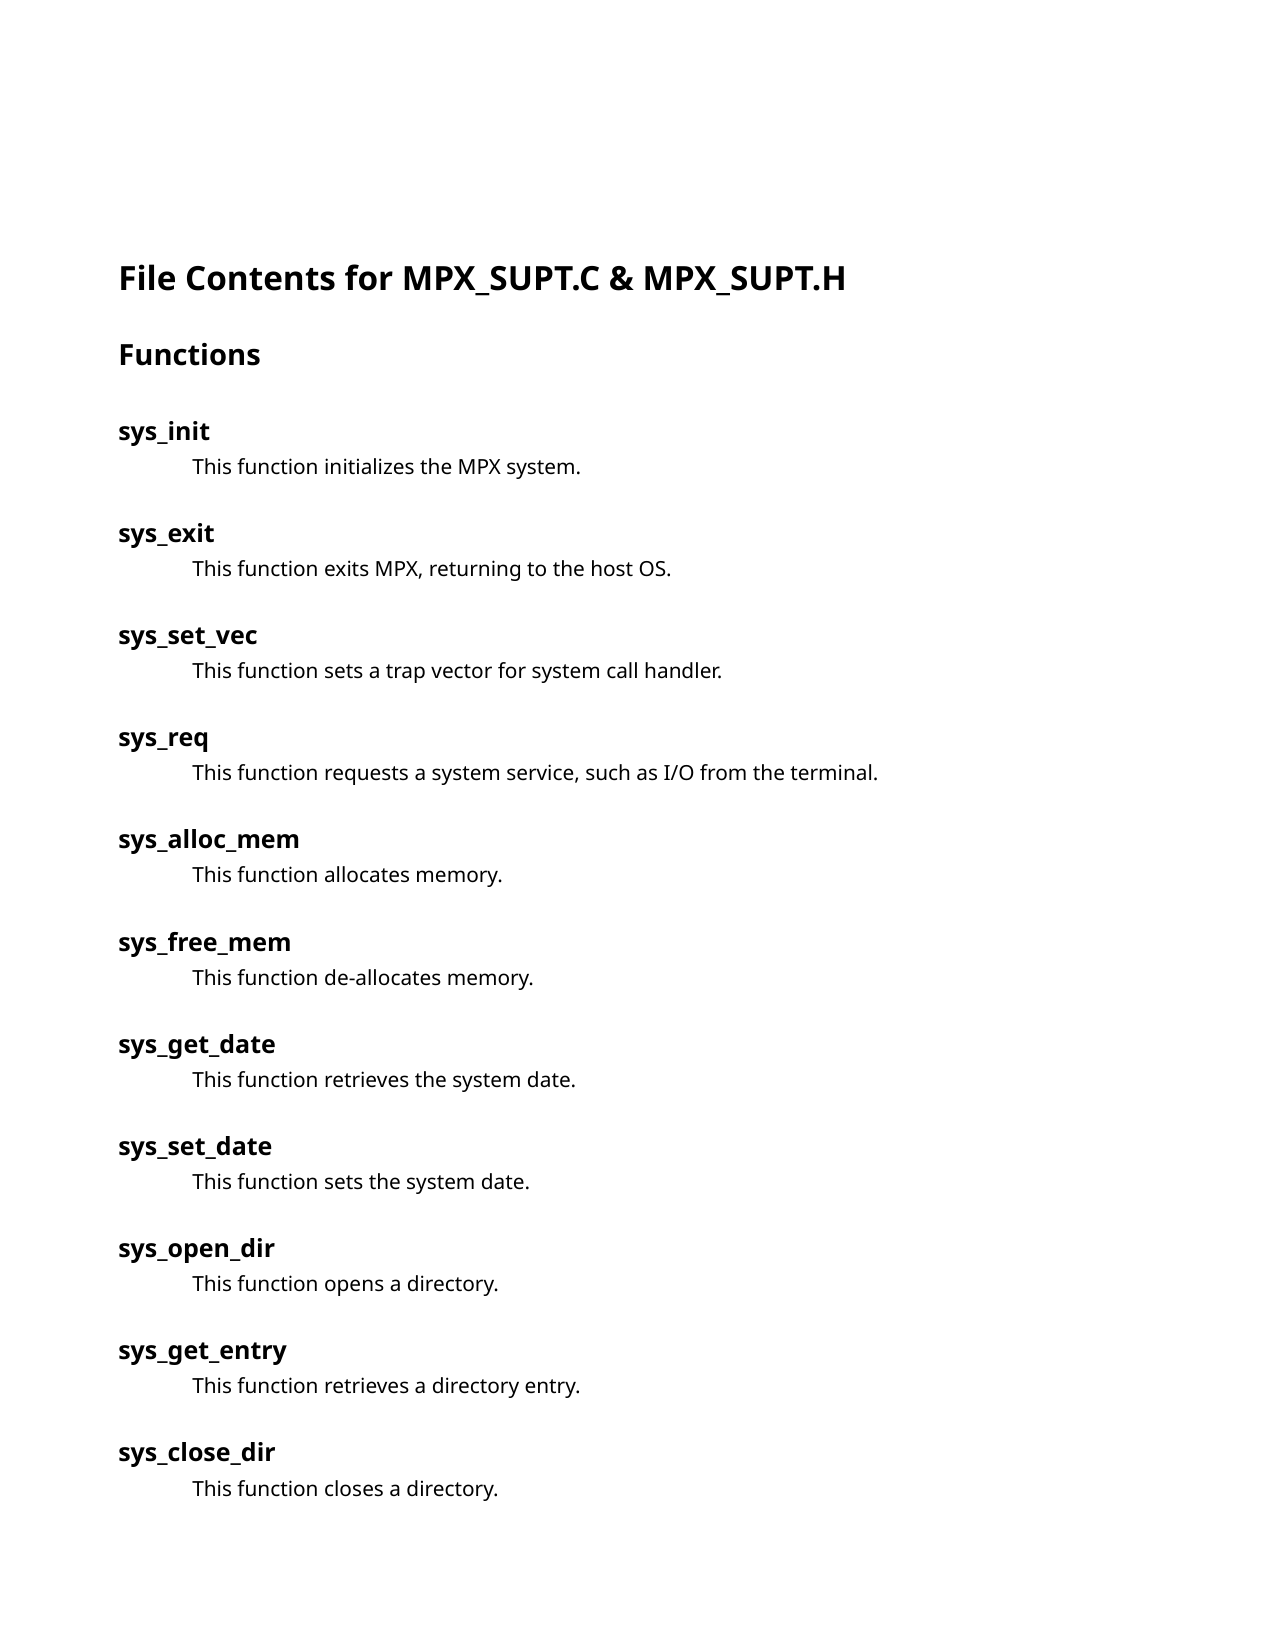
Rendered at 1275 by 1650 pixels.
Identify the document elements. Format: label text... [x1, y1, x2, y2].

text This function de-allocates memory. [118, 958, 1157, 992]
text This function sets the system date. [118, 1163, 1157, 1197]
text This function sets a trap vector for system call handler. [118, 652, 1157, 686]
text This function retrieves a directory entry. [118, 1367, 1157, 1401]
text This function exits MPX, returning to the host OS. [118, 549, 1157, 583]
text sys_alloc_mem [118, 822, 1157, 856]
text This function allocates memory. [118, 856, 1157, 890]
text Functions [118, 334, 1157, 373]
text File Contents for MPX_SUPT.C & MPX_SUPT.H [118, 254, 1157, 300]
text This function requests a system service, such as I/O from the terminal. [118, 754, 1157, 788]
text sys_open_dir [118, 1231, 1157, 1265]
text sys_get_date [118, 1026, 1157, 1060]
text sys_close_dir [118, 1435, 1157, 1469]
text sys_set_date [118, 1128, 1157, 1163]
text This function retrieves the system date. [118, 1060, 1157, 1094]
text sys_set_vec [118, 618, 1157, 652]
text sys_get_entry [118, 1333, 1157, 1367]
text This function opens a directory. [118, 1265, 1157, 1299]
text This function closes a directory. [118, 1469, 1157, 1503]
text sys_exit [118, 515, 1157, 549]
text sys_req [118, 720, 1157, 754]
text sys_free_mem [118, 924, 1157, 958]
text sys_init [118, 413, 1157, 447]
text This function initializes the MPX system. [118, 447, 1157, 481]
